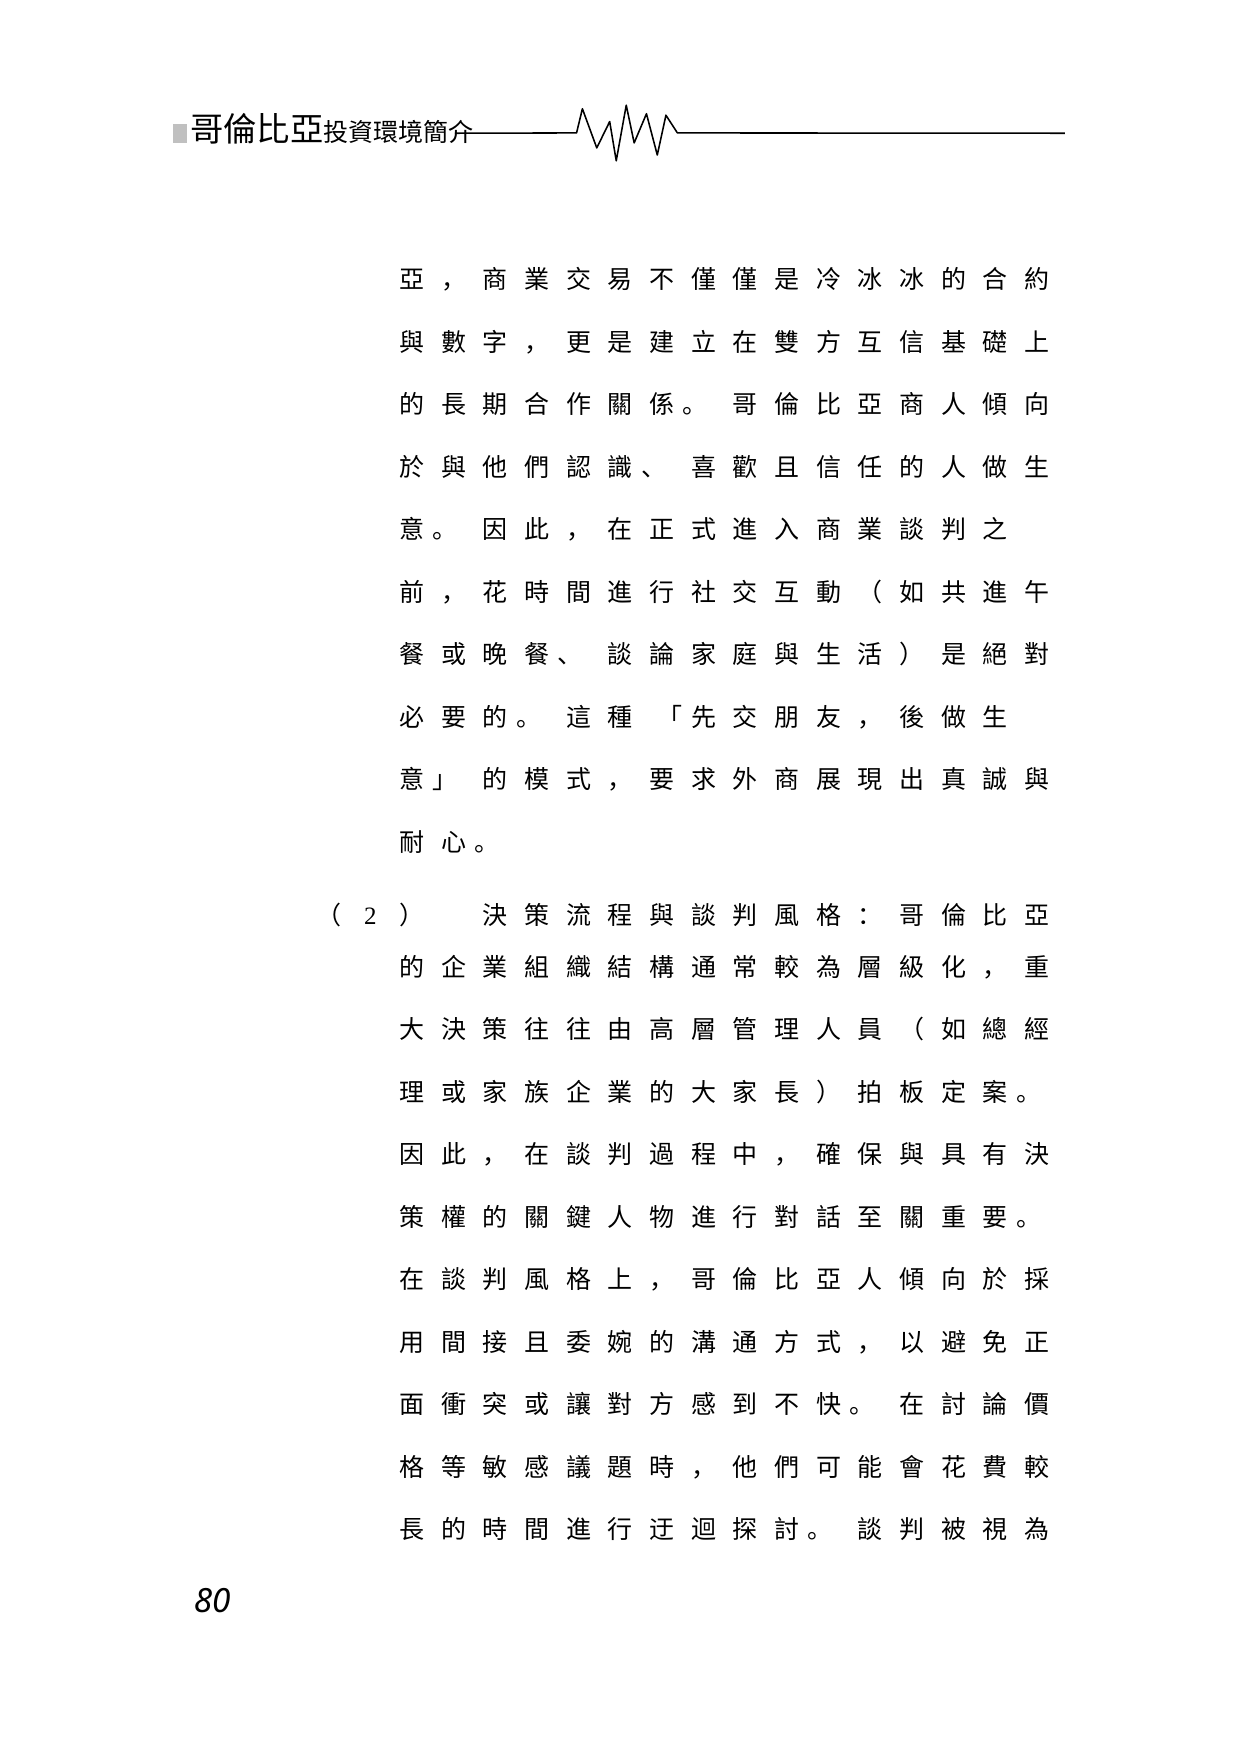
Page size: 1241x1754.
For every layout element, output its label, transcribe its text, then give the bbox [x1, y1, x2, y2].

text （2） 決策流程與談判風格：哥倫比亞的企業組織結構通常較為層級化，重大決策往往由高層管理人員（如總經理或家族企業的大家長）拍板定案。因此，在談判過程中，確保與具有決策權的關鍵人物進行對話至關重要。在談判風格上，哥倫比亞人傾向於採用間接且委婉的溝通方式，以避免正面衝突或讓對方感到不快。在討論價格等敏感議題時，他們可能會花費較長的時間進行迂迴探討。談判被視為 [306, 861, 1058, 1549]
text 亞，商業交易不僅僅是冷冰冰的合約與數字，更是建立在雙方互信基礎上的長期合作關係。哥倫比亞商人傾向於與他們認識、喜歡且信任的人做生意。因此，在正式進入商業談判之前，花時間進行社交互動（如共進午餐或晚餐、談論家庭與生活）是絕對必要的。這種「先交朋友，後做生意」的模式，要求外商展現出真誠與耐心。 [306, 236, 1058, 861]
